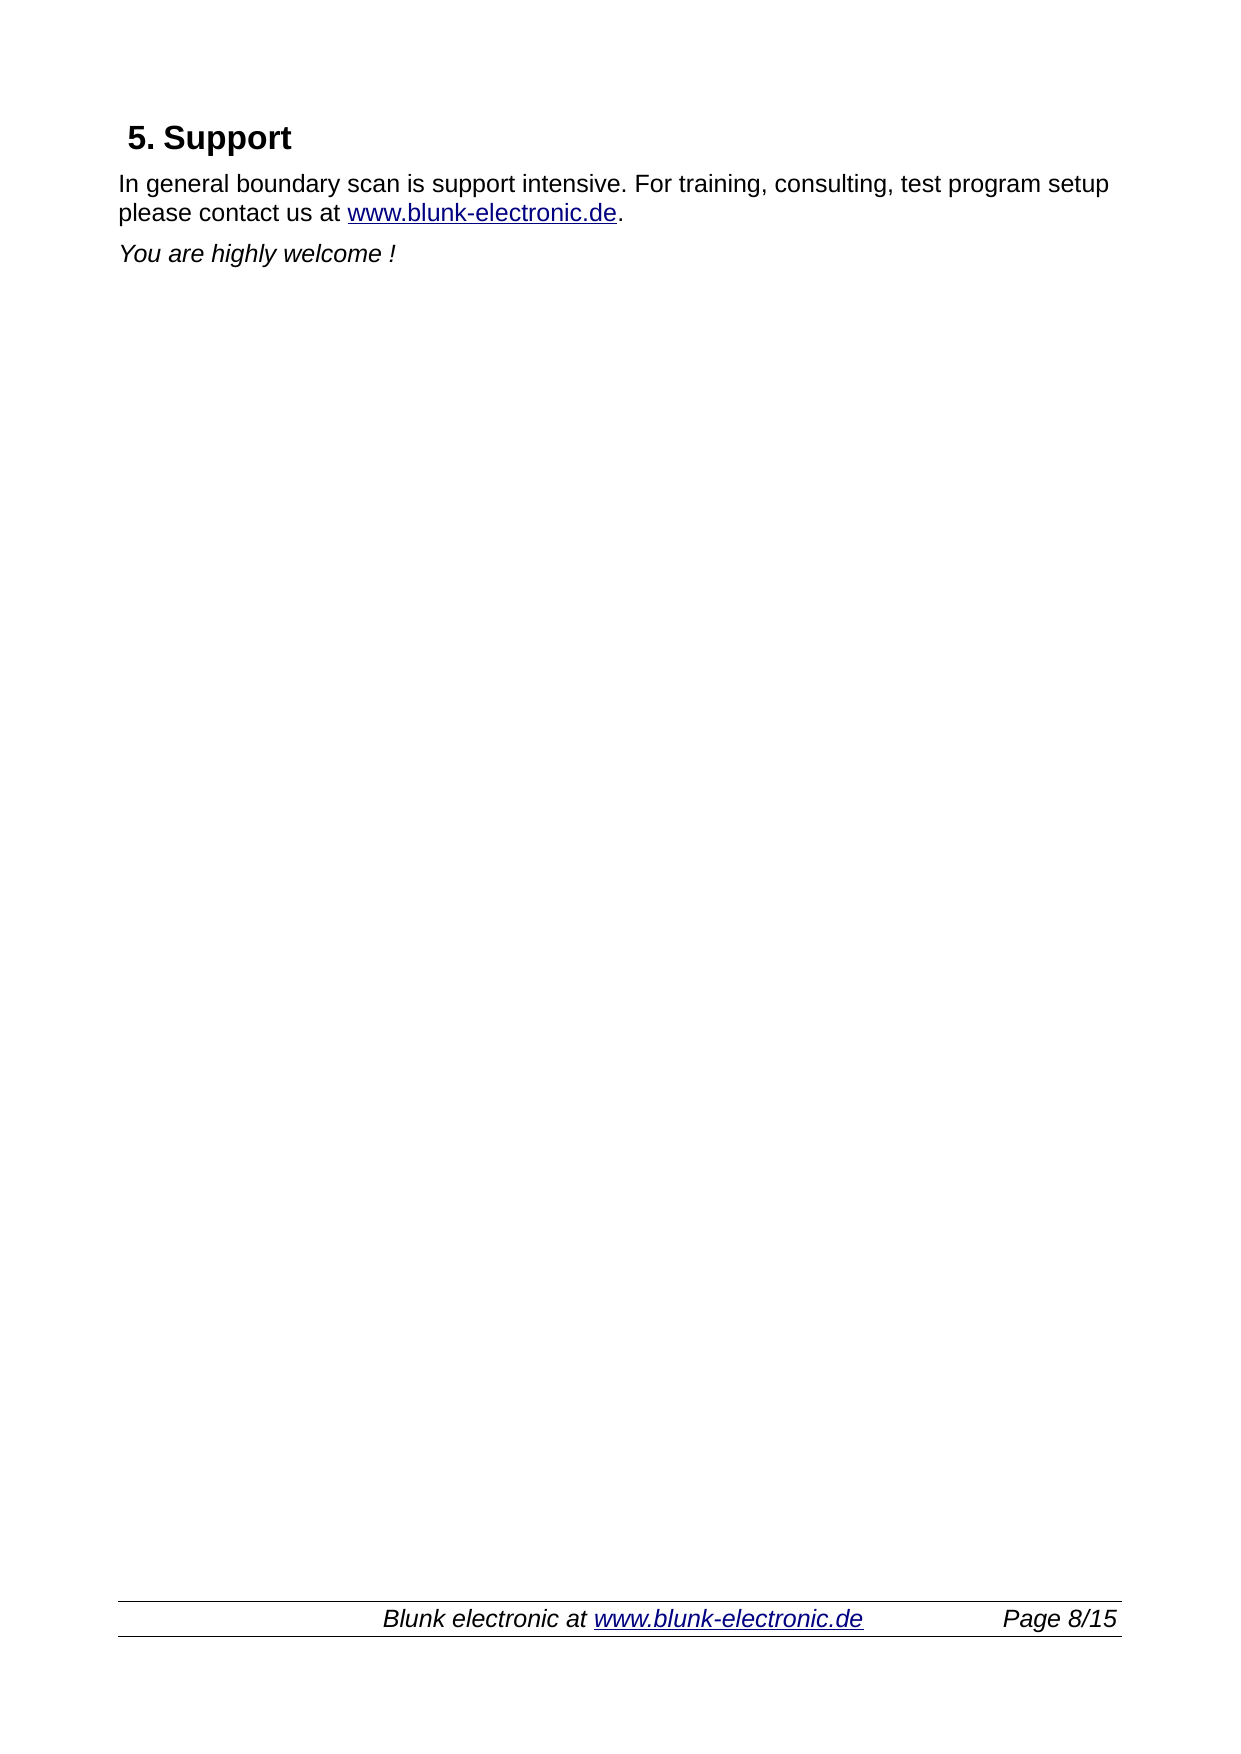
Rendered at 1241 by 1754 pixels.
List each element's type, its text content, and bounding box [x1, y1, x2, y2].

text You are highly welcome ! [118, 239, 1122, 268]
text In general boundary scan is support intensive. For training, consulting, test program setup please contact us at www.blunk-electronic.de. [118, 169, 1122, 227]
subtitle Support [118, 118, 1122, 157]
